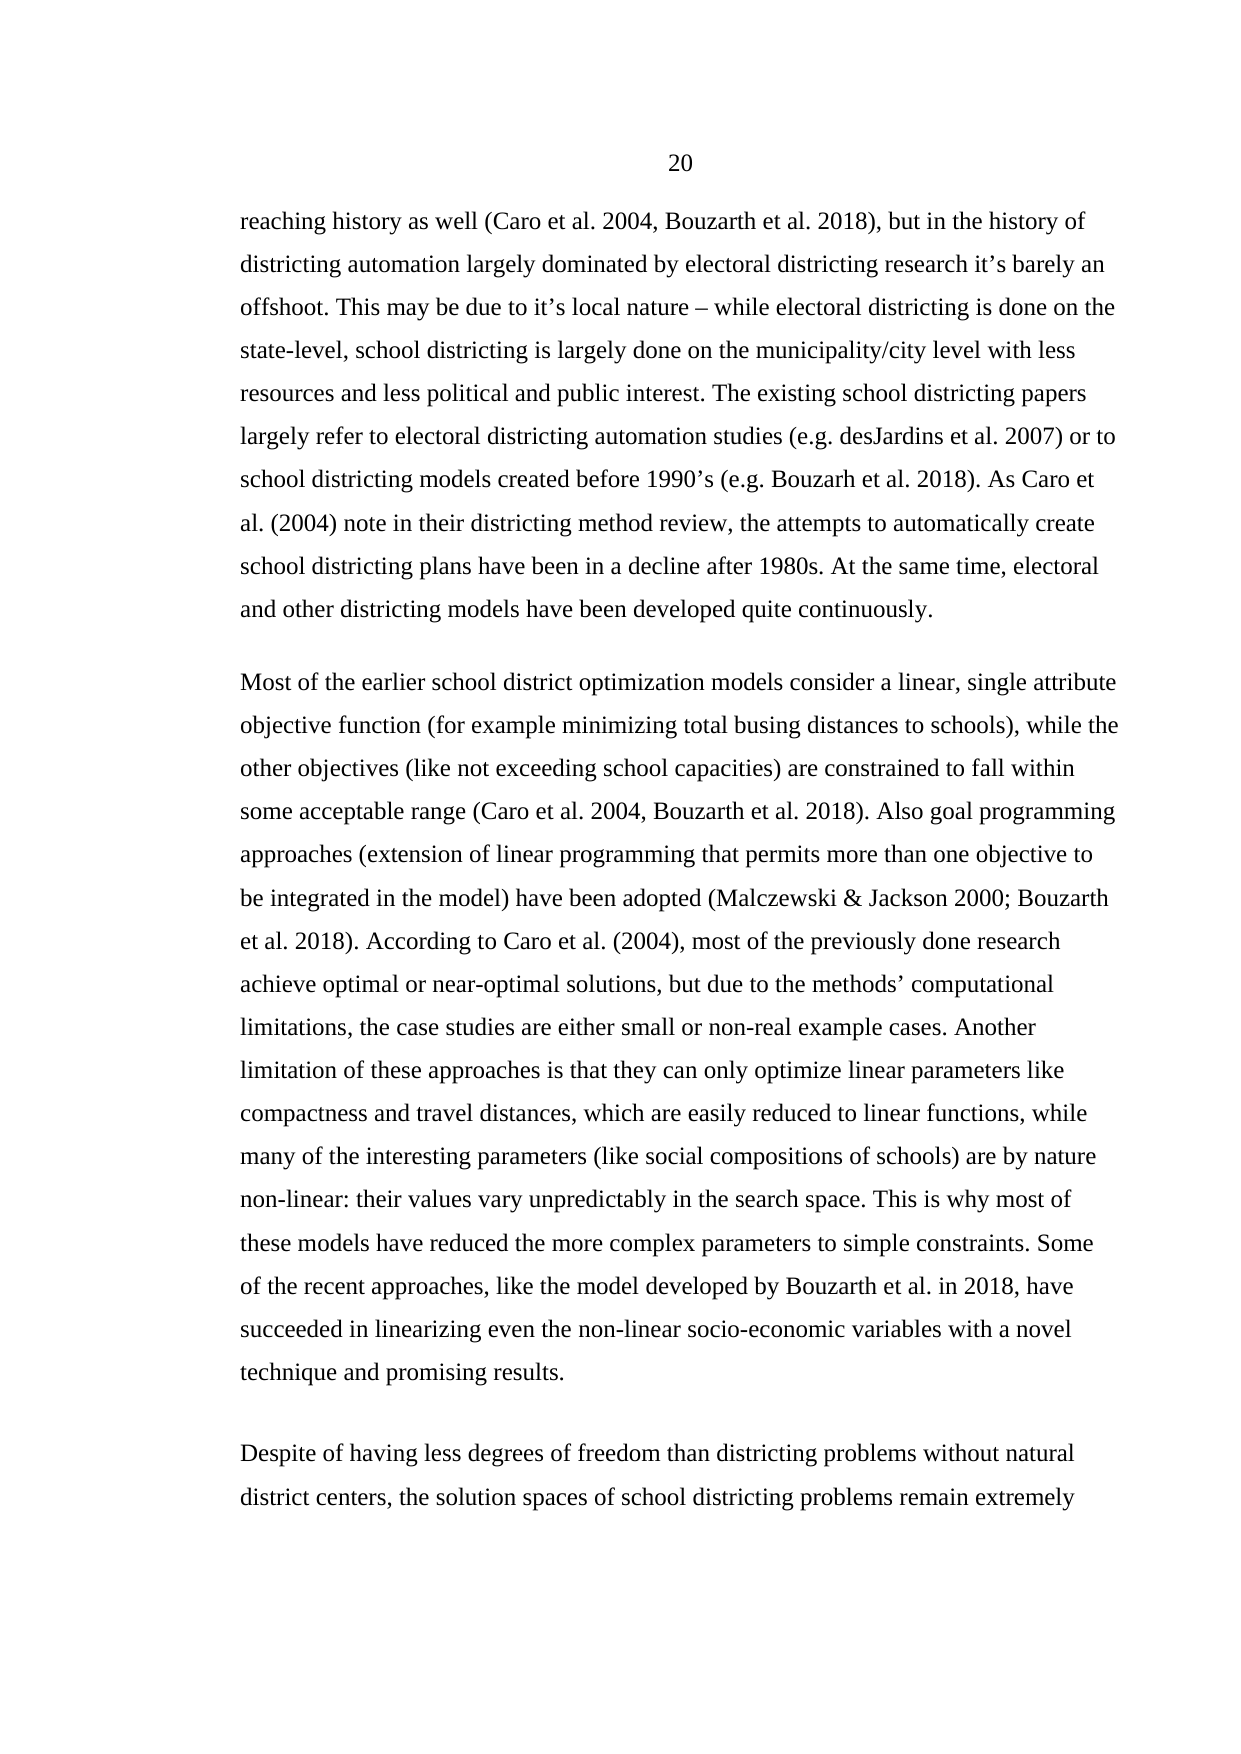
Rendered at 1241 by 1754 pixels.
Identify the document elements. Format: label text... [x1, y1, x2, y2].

text Despite of having less degrees of freedom than districting problems without natural district centers, the solution spaces of school districting problems remain extremely [240, 1438, 1121, 1510]
text Most of the earlier school district optimization models consider a linear, single attribute objective function (for example minimizing total busing distances to schools), while the other objectives (like not exceeding school capacities) are constrained to fall within some acceptable range (Caro et al. 2004, Bouzarth et al. 2018). Also goal programming approaches (extension of linear programming that permits more than one objective to be integrated in the model) have been adopted (Malczewski & Jackson 2000; Bouzarth et al. 2018). According to Caro et al. (2004), most of the previously done research achieve optimal or near-optimal solutions, but due to the methods’ computational limitations, the case studies are either small or non-real example cases. Another limitation of these approaches is that they can only optimize linear parameters like compactness and travel distances, which are easily reduced to linear functions, while many of the interesting parameters (like social compositions of schools) are by nature non-linear: their values vary unpredictably in the search space. This is why most of these models have reduced the more complex parameters to simple constraints. Some of the recent approaches, like the model developed by Bouzarth et al. in 2018, have succeeded in linearizing even the non-linear socio-economic variables with a novel technique and promising results. [240, 667, 1121, 1386]
text reaching history as well (Caro et al. 2004, Bouzarth et al. 2018), but in the history of districting automation largely dominated by electoral districting research it’s barely an offshoot. This may be due to it’s local nature – while electoral districting is done on the state-level, school districting is largely done on the municipality/city level with less resources and less political and public interest. The existing school districting papers largely refer to electoral districting automation studies (e.g. desJardins et al. 2007) or to school districting models created before 1990’s (e.g. Bouzarh et al. 2018). As Caro et al. (2004) note in their districting method review, the attempts to automatically create school districting plans have been in a decline after 1980s. At the same time, electoral and other districting models have been developed quite continuously. [240, 206, 1121, 623]
